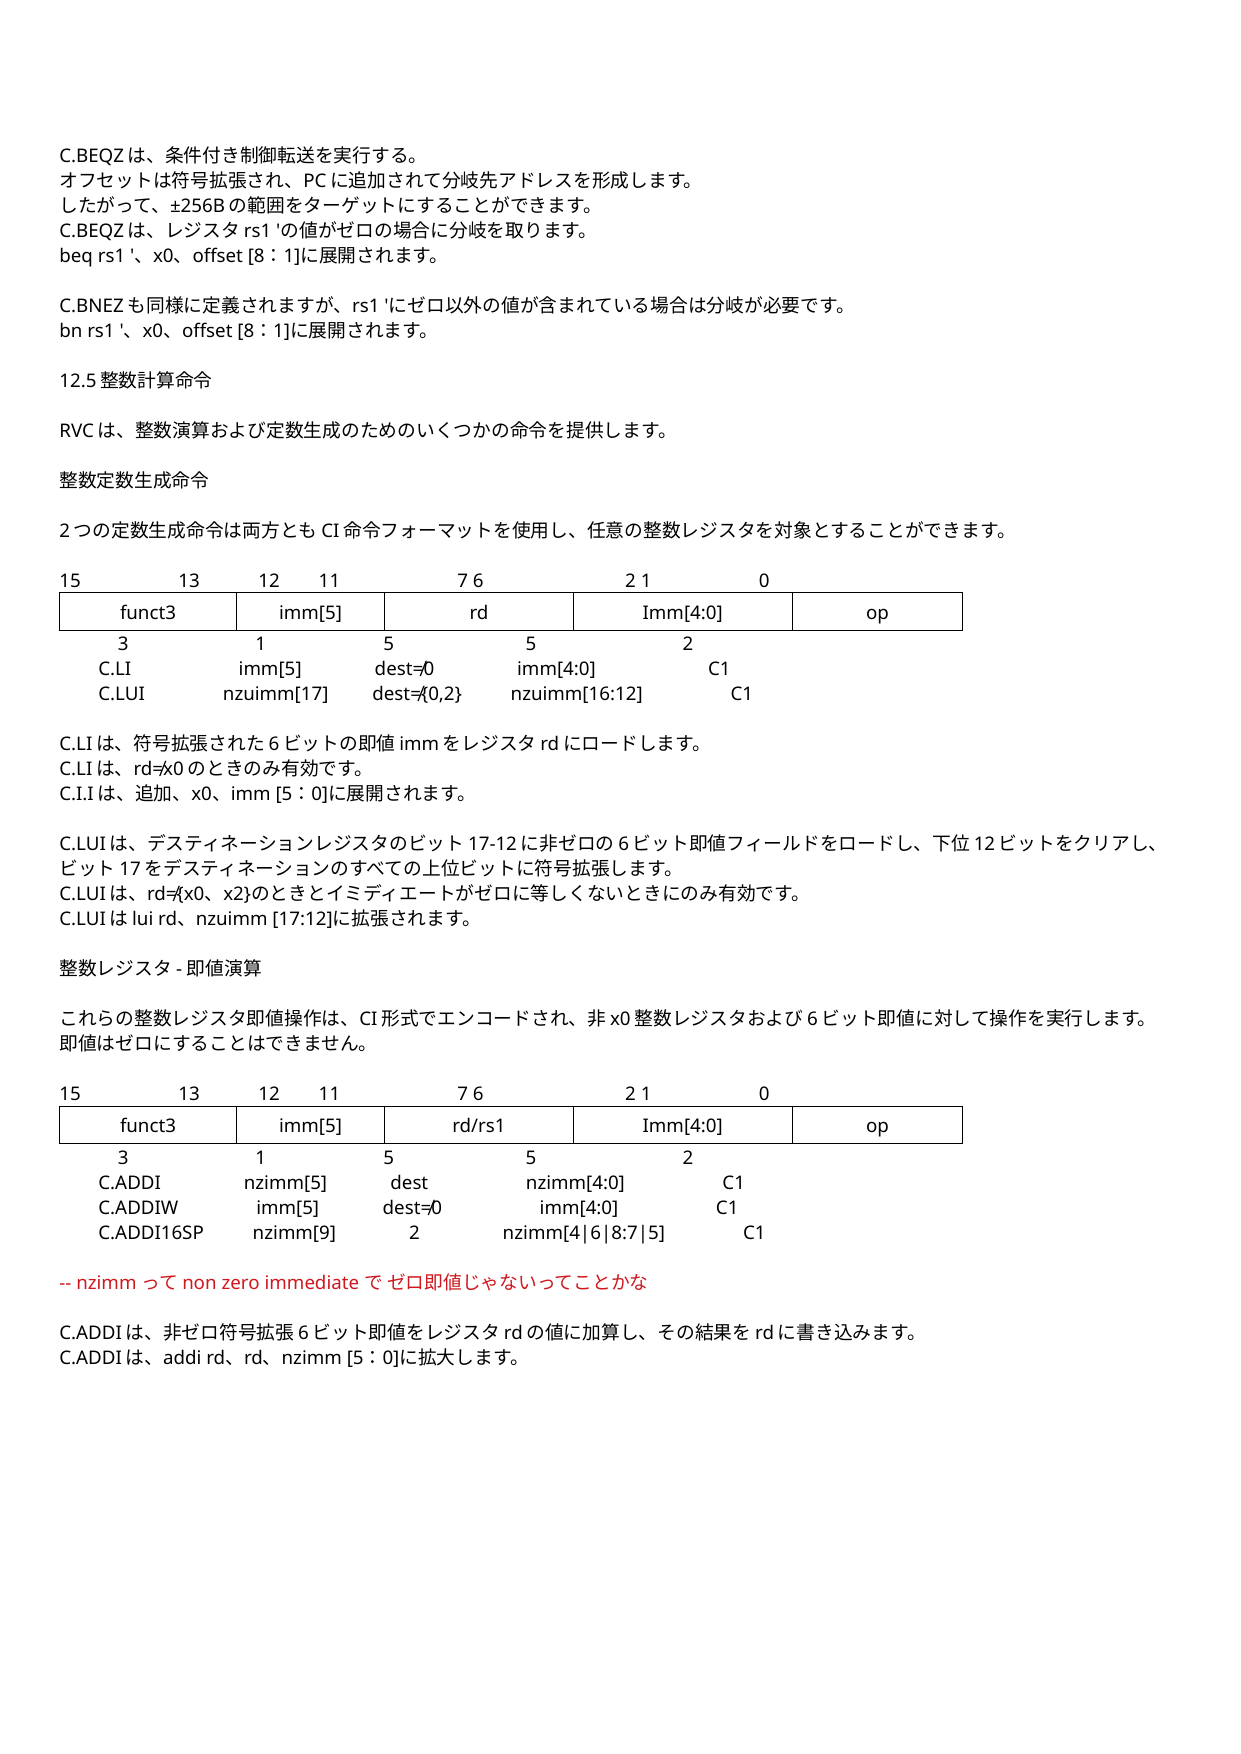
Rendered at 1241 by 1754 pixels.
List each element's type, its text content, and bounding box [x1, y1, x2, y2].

table_header op [793, 1107, 962, 1143]
text C.ADDIW imm[5] dest≠0 imm[4:0] C1 [59, 1194, 1181, 1219]
table_header funct3 [60, 1107, 236, 1143]
text C.ADDIは、addi rd、rd、nzimm [5：0]に拡大します。 [59, 1344, 1181, 1369]
text 12.5整数計算命令 [59, 367, 1181, 392]
text C.LUIはlui rd、nzuimm [17:12]に拡張されます。 [59, 906, 1181, 931]
text C.BEQZは、条件付き制御転送を実行する。 [59, 142, 1181, 167]
table_header [963, 1106, 1081, 1143]
text 即値はゼロにすることはできません。 [59, 1031, 1181, 1056]
table_header rd/rs1 [385, 1107, 573, 1143]
text したがって、±256Bの範囲をターゲットにすることができます。 [59, 192, 1181, 217]
table_header [963, 592, 1081, 630]
text C.I.Iは、追加、x0、imm [5：0]に展開されます。 [59, 781, 1181, 806]
text C.ADDI nzimm[5] dest nzimm[4:0] C1 [59, 1169, 1181, 1194]
text 15 13 12 11 7 6 2 1 0 [59, 1081, 1181, 1106]
text 3 1 5 5 2 [59, 631, 1181, 656]
text C.LUIは、rd≠{x0、x2}のときとイミディエートがゼロに等しくないときにのみ有効です。 [59, 881, 1181, 906]
text C.LIは、符号拡張された6ビットの即値immをレジスタrdにロードします。 [59, 731, 1181, 756]
text C.LI imm[5] dest≠0 imm[4:0] C1 [59, 656, 1181, 681]
text -- nzimm って non zero immediate で ゼロ即値じゃないってことかな [59, 1269, 1181, 1294]
text C.LUIは、デスティネーションレジスタのビット17-12に非ゼロの6ビット即値フィールドをロードし、下位12ビットをクリアし、ビット17をデスティネーションのすべての上位ビットに符号拡張します。 [59, 831, 1181, 881]
text beq rs1 '、x0、offset [8：1]に展開されます。 [59, 242, 1181, 267]
text bn rs1 '、x0、offset [8：1]に展開されます。 [59, 317, 1181, 342]
text 2つの定数生成命令は両方ともCI命令フォーマットを使用し、任意の整数レジスタを対象とすることができます。 [59, 517, 1181, 542]
table_header op [793, 593, 962, 630]
text これらの整数レジスタ即値操作は、CI形式でエンコードされ、非x0整数レジスタおよび6ビット即値に対して操作を実行します。 [59, 1006, 1181, 1031]
table_header funct3 [60, 593, 236, 630]
text C.ADDIは、非ゼロ符号拡張6ビット即値をレジスタrdの値に加算し、その結果をrdに書き込みます。 [59, 1319, 1181, 1344]
text C.BEQZは、レジスタrs1 'の値がゼロの場合に分岐を取ります。 [59, 217, 1181, 242]
table_header rd [385, 593, 573, 630]
text C.BNEZも同様に定義されますが、rs1 'にゼロ以外の値が含まれている場合は分岐が必要です。 [59, 292, 1181, 317]
text C.LUI nzuimm[17] dest≠{0,2} nzuimm[16:12] C1 [59, 681, 1181, 706]
table_header imm[5] [237, 1107, 384, 1143]
text C.LIは、rd≠x0のときのみ有効です。 [59, 756, 1181, 781]
text 整数レジスタ - 即値演算 [59, 956, 1181, 981]
text 3 1 5 5 2 [59, 1144, 1181, 1169]
text 整数定数生成命令 [59, 467, 1181, 492]
text C.ADDI16SP nzimm[9] 2 nzimm[4|6|8:7|5] C1 [59, 1219, 1181, 1244]
text 15 13 12 11 7 6 2 1 0 [59, 567, 1181, 592]
text RVCは、整数演算および定数生成のためのいくつかの命令を提供します。 [59, 417, 1181, 442]
text オフセットは符号拡張され、PCに追加されて分岐先アドレスを形成します。 [59, 167, 1181, 192]
table_header Imm[4:0] [574, 593, 792, 630]
table_header imm[5] [237, 593, 384, 630]
table_header Imm[4:0] [574, 1107, 792, 1143]
